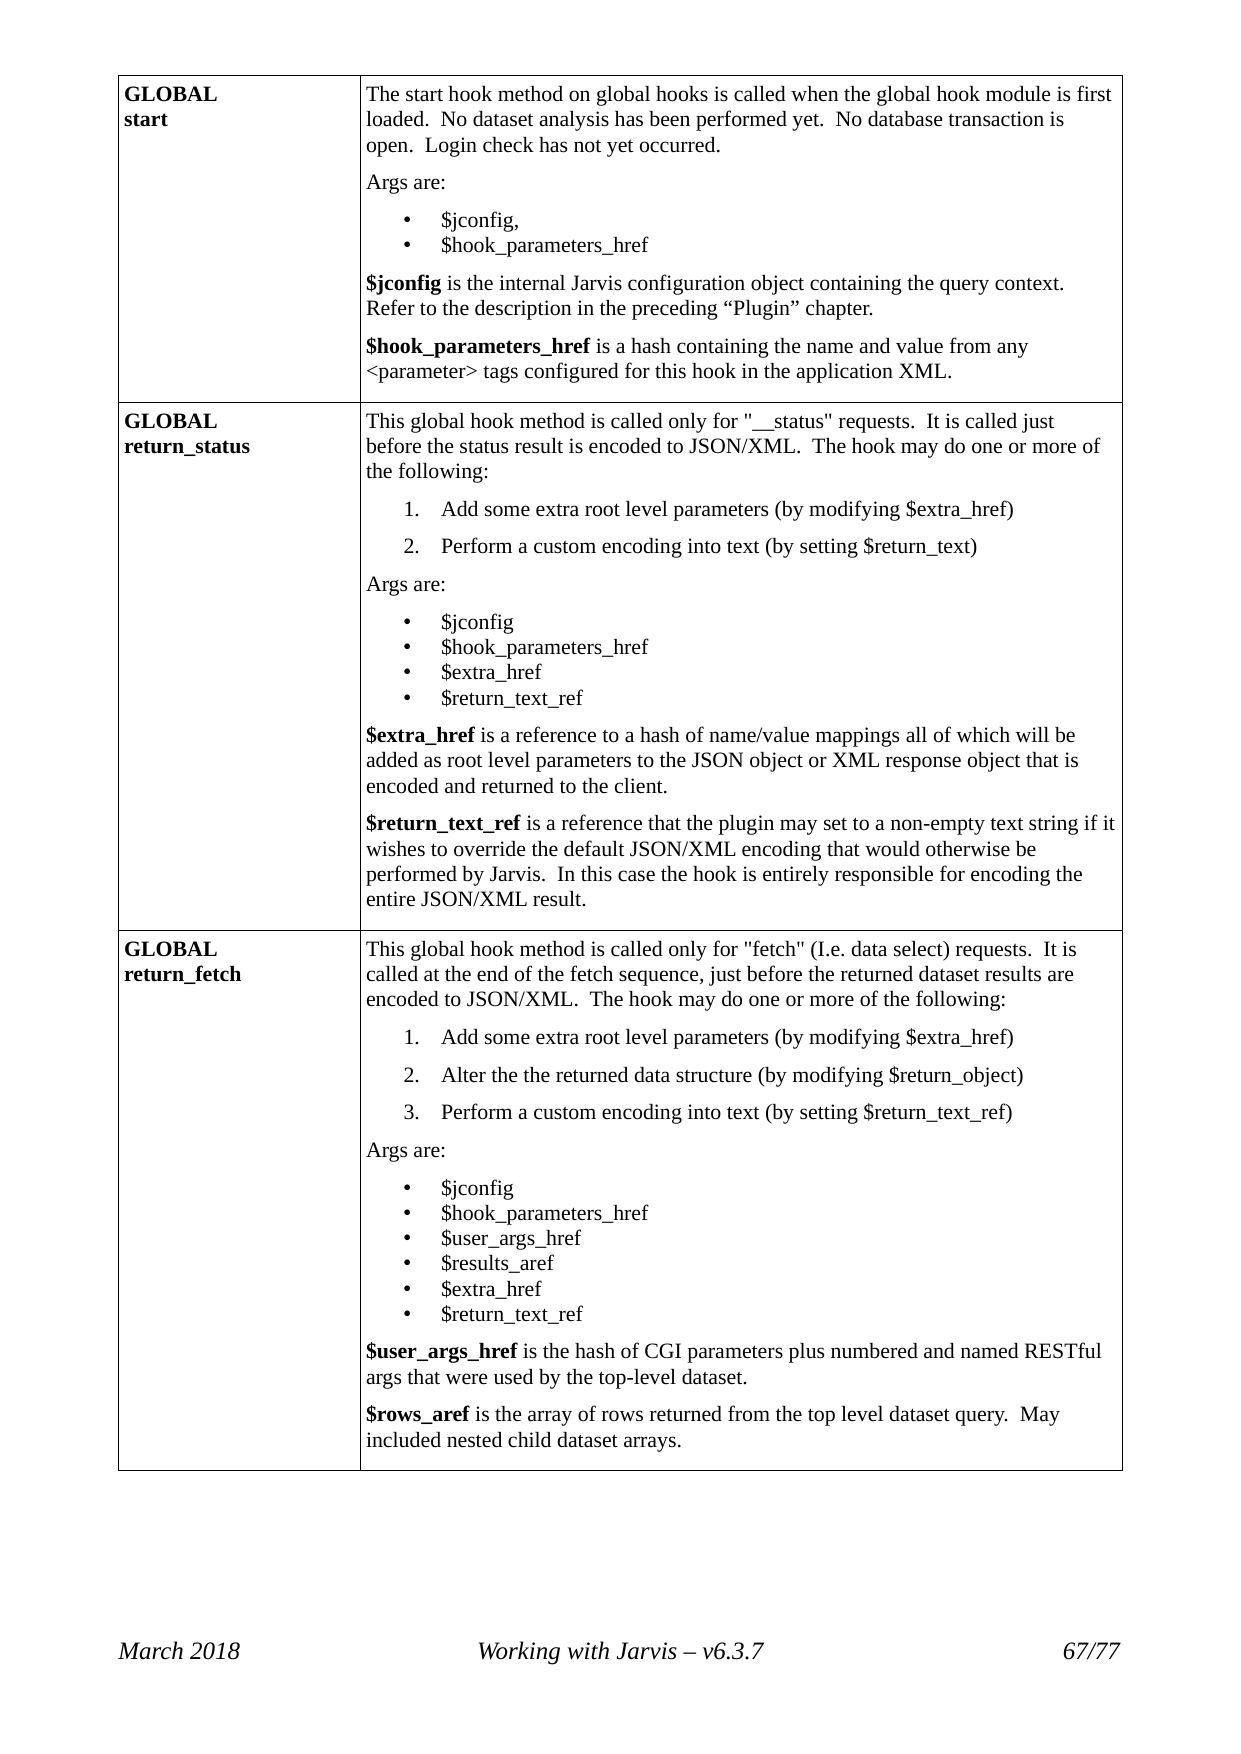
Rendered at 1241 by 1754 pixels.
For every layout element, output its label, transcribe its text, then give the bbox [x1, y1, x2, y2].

table_cell GLOBAL start [119, 76, 360, 401]
table_cell GLOBAL return_fetch [119, 931, 360, 1470]
table_cell This global hook method is called only for "__status" requests. It is called just before the status result is encoded to JSON/XML. The hook may do one or more of the following: Add some extra root level parameters (by modifying $extra_href) Perform a custom encoding into text (by setting $return_text) Args are: $jconfig $hook_parameters_href $extra_href $return_text_ref $extra_href is a reference to a hash of name/value mappings all of which will be added as root level parameters to the JSON object or XML response object that is encoded and returned to the client. $return_text_ref is a reference that the plugin may set to a non-empty text string if it wishes to override the default JSON/XML encoding that would otherwise be performed by Jarvis. In this case the hook is entirely responsible for encoding the entire JSON/XML result. [361, 403, 1122, 929]
table_cell This global hook method is called only for "fetch" (I.e. data select) requests. It is called at the end of the fetch sequence, just before the returned dataset results are encoded to JSON/XML. The hook may do one or more of the following: Add some extra root level parameters (by modifying $extra_href) Alter the the returned data structure (by modifying $return_object) Perform a custom encoding into text (by setting $return_text_ref) Args are: $jconfig $hook_parameters_href $user_args_href $results_aref $extra_href $return_text_ref $user_args_href is the hash of CGI parameters plus numbered and named RESTful args that were used by the top-level dataset. $rows_aref is the array of rows returned from the top level dataset query. May included nested child dataset arrays. [361, 931, 1122, 1470]
table_cell GLOBAL return_status [119, 403, 360, 929]
table_cell The start hook method on global hooks is called when the global hook module is first loaded. No dataset analysis has been performed yet. No database transaction is open. Login check has not yet occurred. Args are: $jconfig, $hook_parameters_href $jconfig is the internal Jarvis configuration object containing the query context. Refer to the description in the preceding “Plugin” chapter. $hook_parameters_href is a hash containing the name and value from any <parameter> tags configured for this hook in the application XML. [361, 76, 1122, 401]
